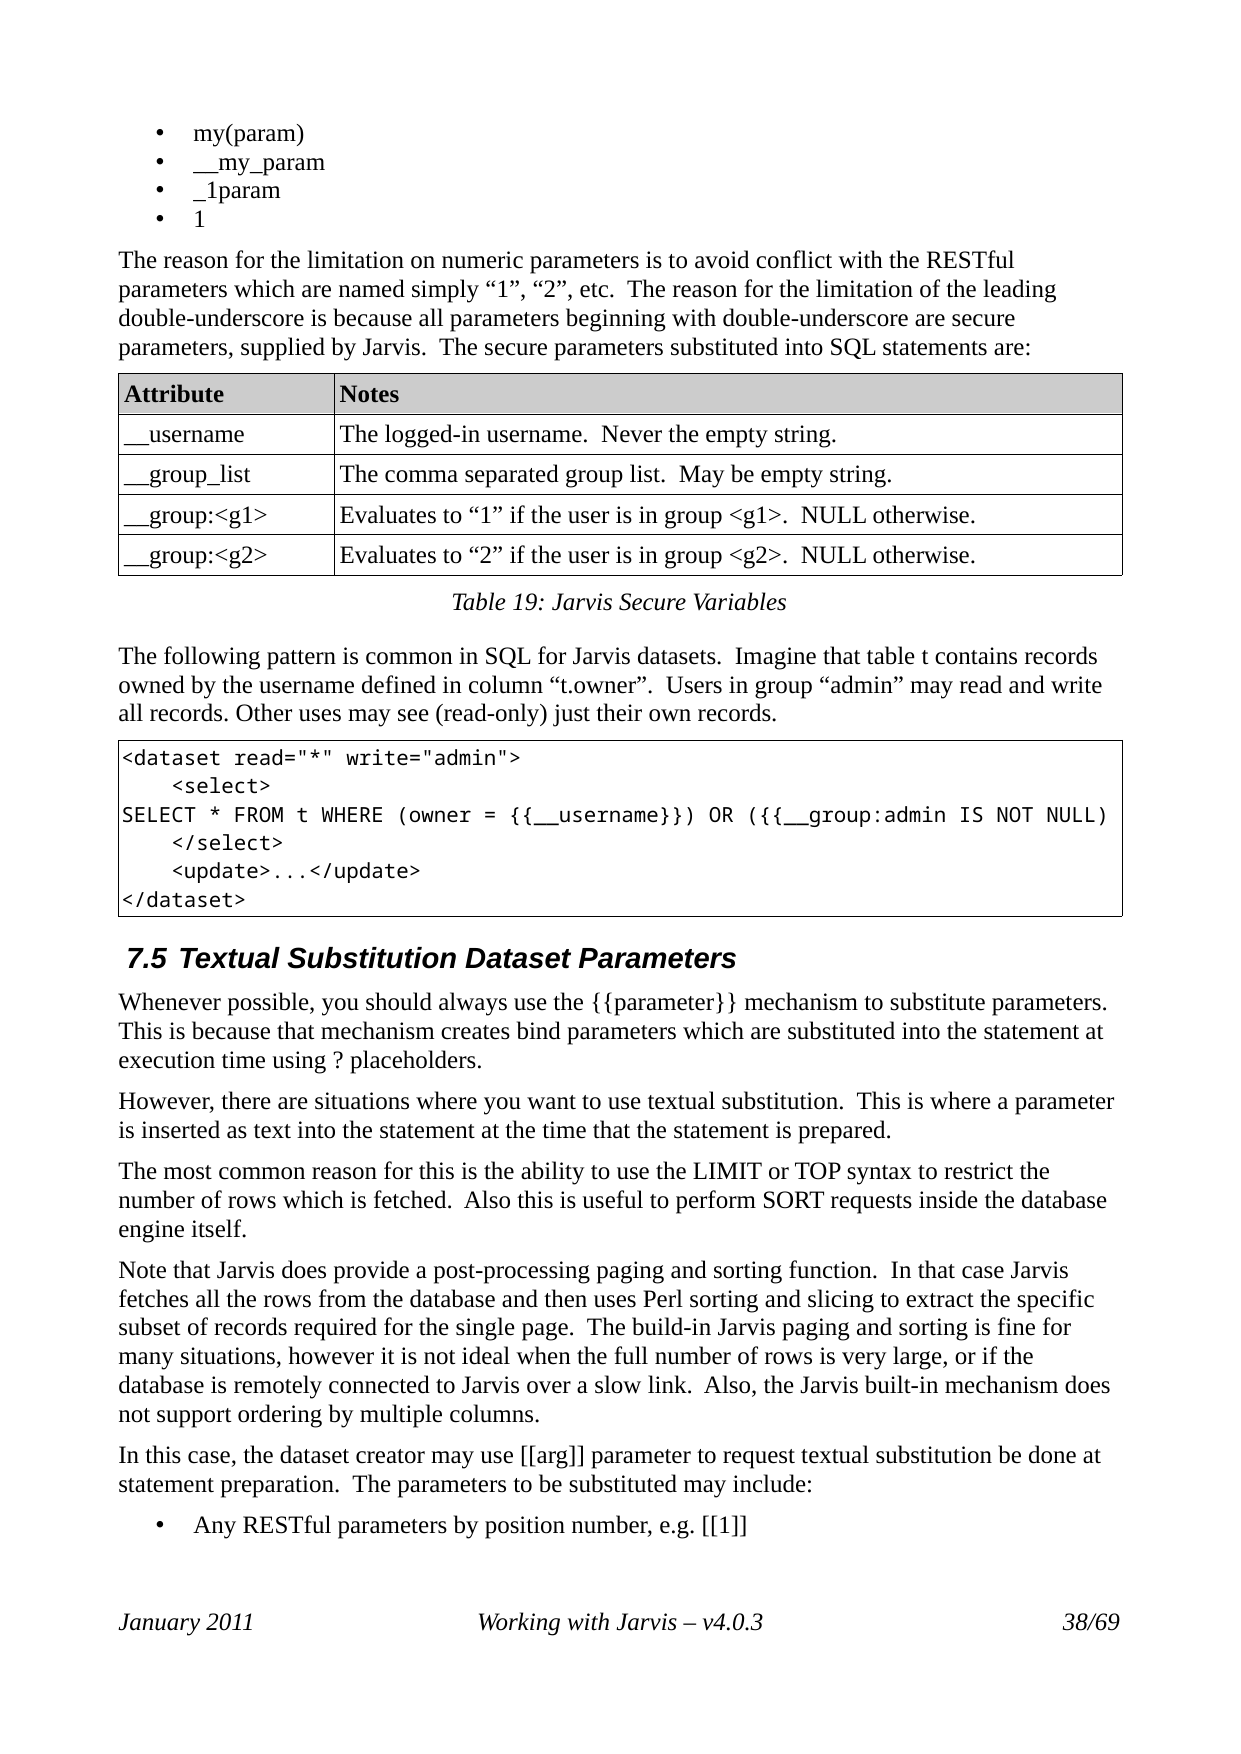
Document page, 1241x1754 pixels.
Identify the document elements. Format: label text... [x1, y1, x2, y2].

text </dataset> [119, 882, 1122, 916]
list _1param [156, 176, 1122, 204]
table_cell __group:<g2> [119, 535, 334, 575]
table_cell Evaluates to “2” if the user is in group <g2>. NULL otherwise. [335, 535, 1122, 575]
list my(param) [156, 118, 1122, 147]
table_cell __group:<g1> [119, 495, 334, 534]
text However, there are situations where you want to use textual substitution. This is where a parameter is inserted as text into the statement at the time that the statement is prepared. [118, 1086, 1122, 1144]
text SELECT * FROM t WHERE (owner = {{__username}}) OR ({{__group:admin IS NOT NULL) [119, 797, 1122, 825]
text </select> [119, 825, 1122, 853]
table_header Notes [335, 374, 1122, 413]
text <update>...</update> [119, 853, 1122, 882]
table_cell __username [119, 415, 334, 454]
text The most common reason for this is the ability to use the LIMIT or TOP syntax to restrict the number of rows which is fetched. Also this is useful to perform SORT requests inside the database engine itself. [118, 1156, 1122, 1242]
text The reason for the limitation on numeric parameters is to avoid conflict with the RESTful parameters which are named simply “1”, “2”, etc. The reason for the limitation of the leading double-underscore is because all parameters beginning with double-underscore are secure parameters, supplied by Jarvis. The secure parameters substituted into SQL statements are: [118, 246, 1122, 361]
table_cell The comma separated group list. May be empty string. [335, 455, 1122, 494]
text Note that Jarvis does provide a post-processing paging and sorting function. In that case Jarvis fetches all the rows from the database and then uses Perl sorting and slicing to extract the specific subset of records required for the single page. The build-in Jarvis paging and sorting is fine for many situations, however it is not ideal when the full number of rows is very large, or if the database is remotely connected to Jarvis over a slow link. Also, the Jarvis built-in mechanism does not support ordering by multiple columns. [118, 1255, 1122, 1427]
table_cell The logged-in username. Never the empty string. [335, 415, 1122, 454]
text <dataset read="*" write="admin"> [119, 741, 1122, 768]
table_header Attribute [119, 374, 334, 413]
text The following pattern is common in SQL for Jarvis datasets. Imagine that table t contains records owned by the username defined in column “t.owner”. Users in group “admin” may read and write all records. Other uses may see (read-only) just their own records. [118, 641, 1122, 727]
text Table 19: Jarvis Secure Variables [118, 587, 1122, 616]
text Whenever possible, you should always use the {{parameter}} mechanism to substitute parameters. This is because that mechanism creates bind parameters which are substituted into the statement at execution time using ? placeholders. [118, 987, 1122, 1074]
text In this case, the dataset creator may use [[arg]] parameter to request textual substitution be done at statement preparation. The parameters to be substituted may include: [118, 1440, 1122, 1497]
text <select> [119, 768, 1122, 797]
list __my_param [156, 147, 1122, 176]
table_cell __group_list [119, 455, 334, 494]
list 1 [156, 204, 1122, 233]
subtitle Textual Substitution Dataset Parameters [118, 941, 1122, 975]
table_cell Evaluates to “1” if the user is in group <g1>. NULL otherwise. [335, 495, 1122, 534]
list Any RESTful parameters by position number, e.g. [[1]] [156, 1510, 1122, 1539]
